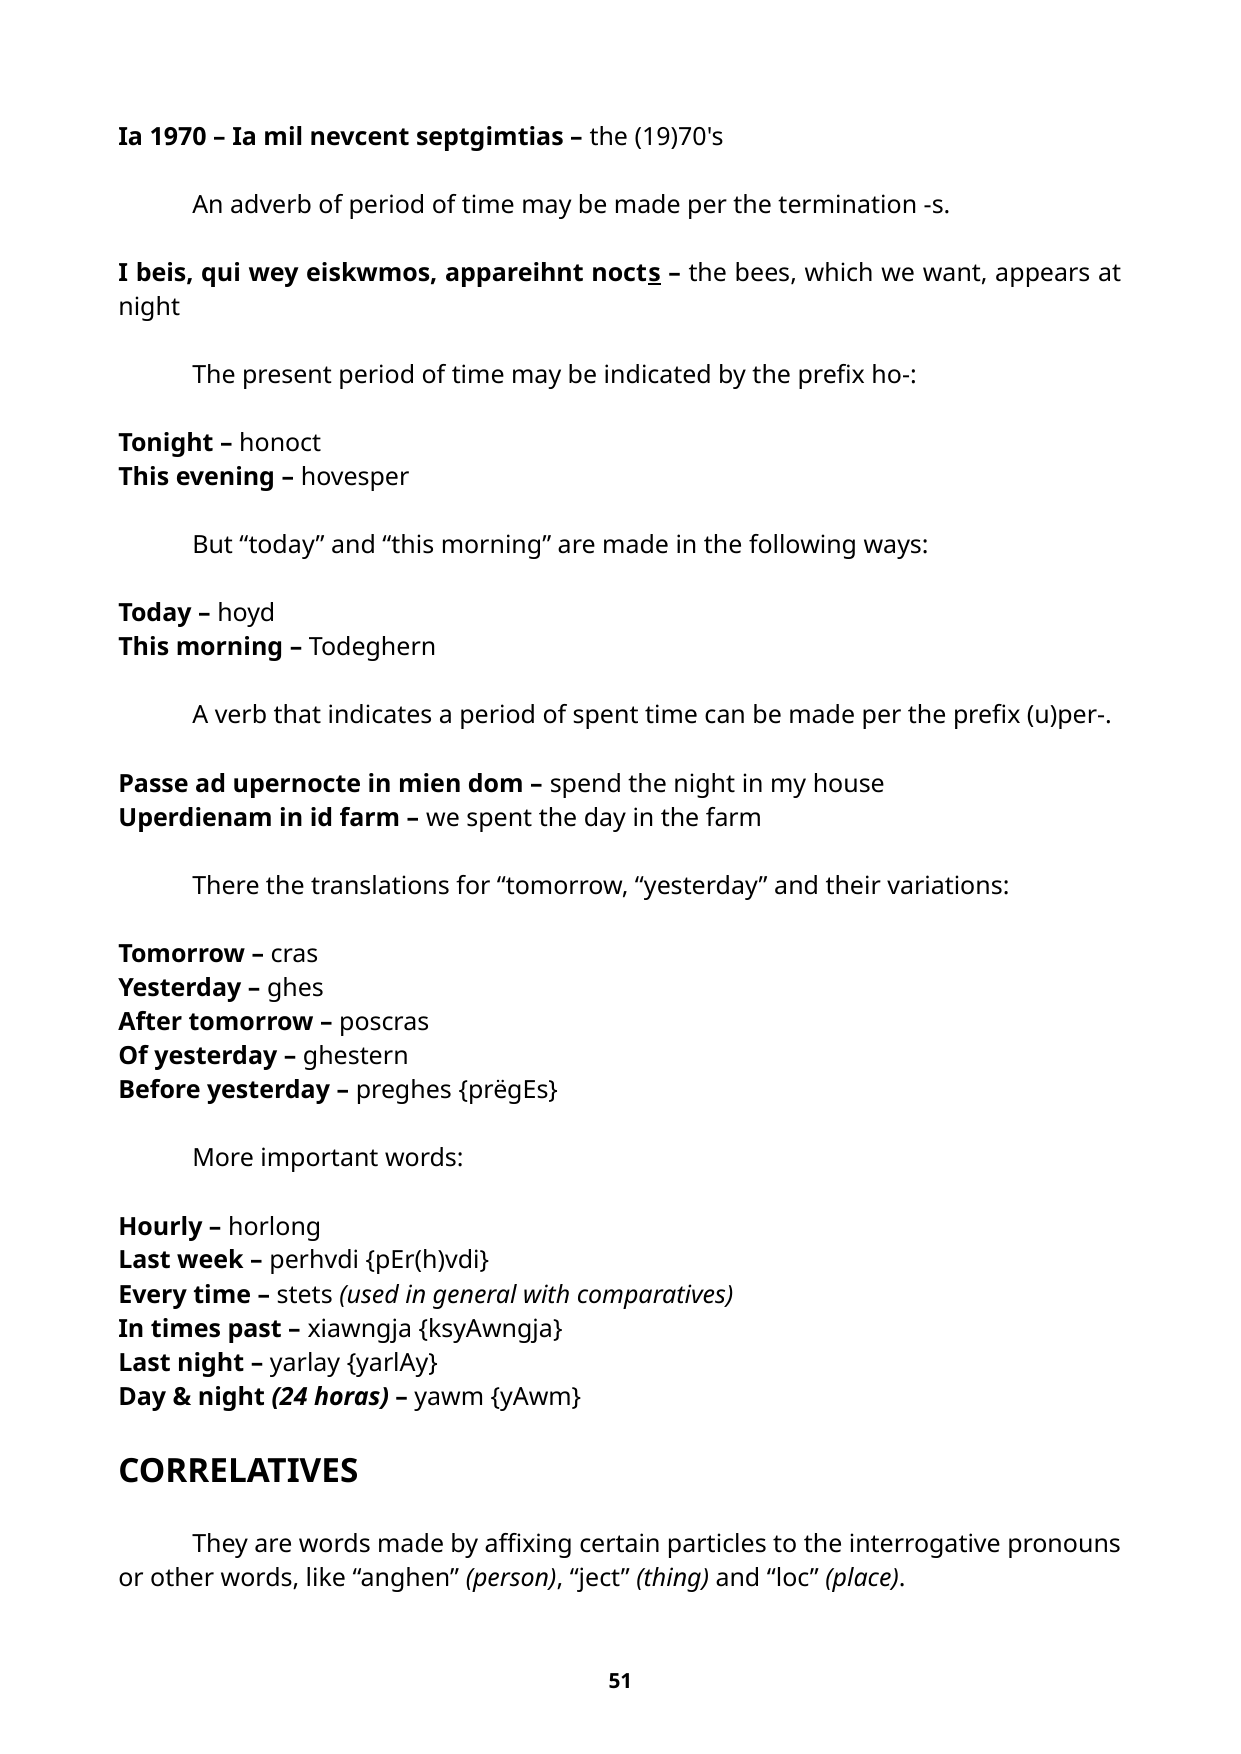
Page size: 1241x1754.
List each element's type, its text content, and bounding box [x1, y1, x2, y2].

text Every time – stets (used in general with comparatives) [118, 1276, 1122, 1310]
text Tomorrow – cras [118, 936, 1122, 970]
text In times past – xiawngja {ksyAwngja} [118, 1310, 1122, 1344]
text Tonight – honoct [118, 425, 1122, 459]
text Hourly – horlong [118, 1208, 1122, 1242]
text Today – hoyd [118, 595, 1122, 629]
text An adverb of period of time may be made per the termination -s. [118, 186, 1122, 220]
text Last night – yarlay {yarlAy} [118, 1344, 1122, 1378]
text More important words: [118, 1140, 1122, 1174]
text After tomorrow – poscras [118, 1004, 1122, 1038]
text This evening – hovesper [118, 459, 1122, 493]
text This morning – Todeghern [118, 629, 1122, 663]
text The present period of time may be indicated by the prefix ho-: [118, 357, 1122, 391]
text Passe ad upernocte in mien dom – spend the night in my house [118, 765, 1122, 799]
text I beis, qui wey eiskwmos, appareihnt nocts – the bees, which we want, appears at night [118, 254, 1122, 322]
text Of yesterday – ghestern [118, 1038, 1122, 1072]
text Before yesterday – preghes {prëgEs} [118, 1072, 1122, 1106]
text They are words made by affixing certain particles to the interrogative pronouns or other words, like “anghen” (person), “ject” (thing) and “loc” (place). [118, 1526, 1122, 1594]
text But “today” and “this morning” are made in the following ways: [118, 527, 1122, 561]
text Ia 1970 – Ia mil nevcent septgimtias – the (19)70's [118, 118, 1122, 152]
text Last week – perhvdi {pEr(h)vdi} [118, 1242, 1122, 1276]
text Day & night (24 horas) – yawm {yAwm} [118, 1378, 1122, 1412]
text Uperdienam in id farm – we spent the day in the farm [118, 799, 1122, 833]
text A verb that indicates a period of spent time can be made per the prefix (u)per-. [118, 697, 1122, 731]
text Yesterday – ghes [118, 970, 1122, 1004]
text There the translations for “tomorrow, “yesterday” and their variations: [118, 867, 1122, 902]
subtitle CORRELATIVES [118, 1447, 1122, 1492]
